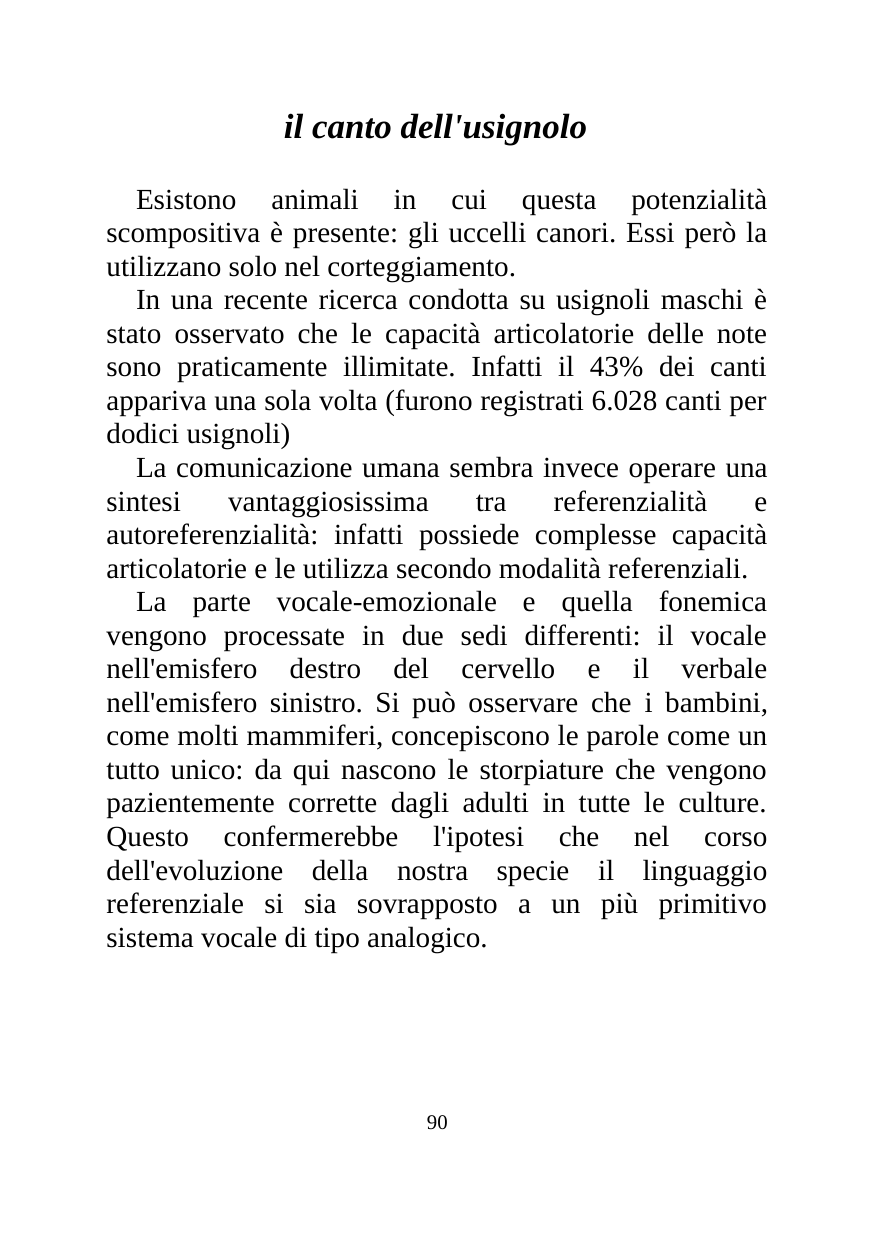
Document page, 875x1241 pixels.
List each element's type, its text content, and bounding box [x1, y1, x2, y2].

text La comunicazione umana sembra invece operare una sintesi vantaggiosissima tra referenzialità e autoreferenzialità: infatti possiede complesse capacità articolatorie e le utilizza secondo modalità referenziali. [106, 450, 768, 584]
text Esistono animali in cui questa potenzialità scompositiva è presente: gli uccelli canori. Essi però la utilizzano solo nel corteggiamento. [106, 182, 768, 282]
subtitle il canto dell'usignolo [106, 106, 768, 146]
text In una recente ricerca condotta su usignoli maschi è stato osservato che le capacità articolatorie delle note sono praticamente illimitate. Infatti il 43% dei canti appariva una sola volta (furono registrati 6.028 canti per dodici usignoli) [106, 282, 768, 450]
text La parte vocale-emozionale e quella fonemica vengono processate in due sedi differenti: il vocale nell'emisfero destro del cervello e il verbale nell'emisfero sinistro. Si può osservare che i bambini, come molti mammiferi, concepiscono le parole come un tutto unico: da qui nascono le storpiature che vengono pazientemente corrette dagli adulti in tutte le culture. Questo confermerebbe l'ipotesi che nel corso dell'evoluzione della nostra specie il linguaggio referenziale si sia sovrapposto a un più primitivo sistema vocale di tipo analogico. [106, 584, 768, 953]
